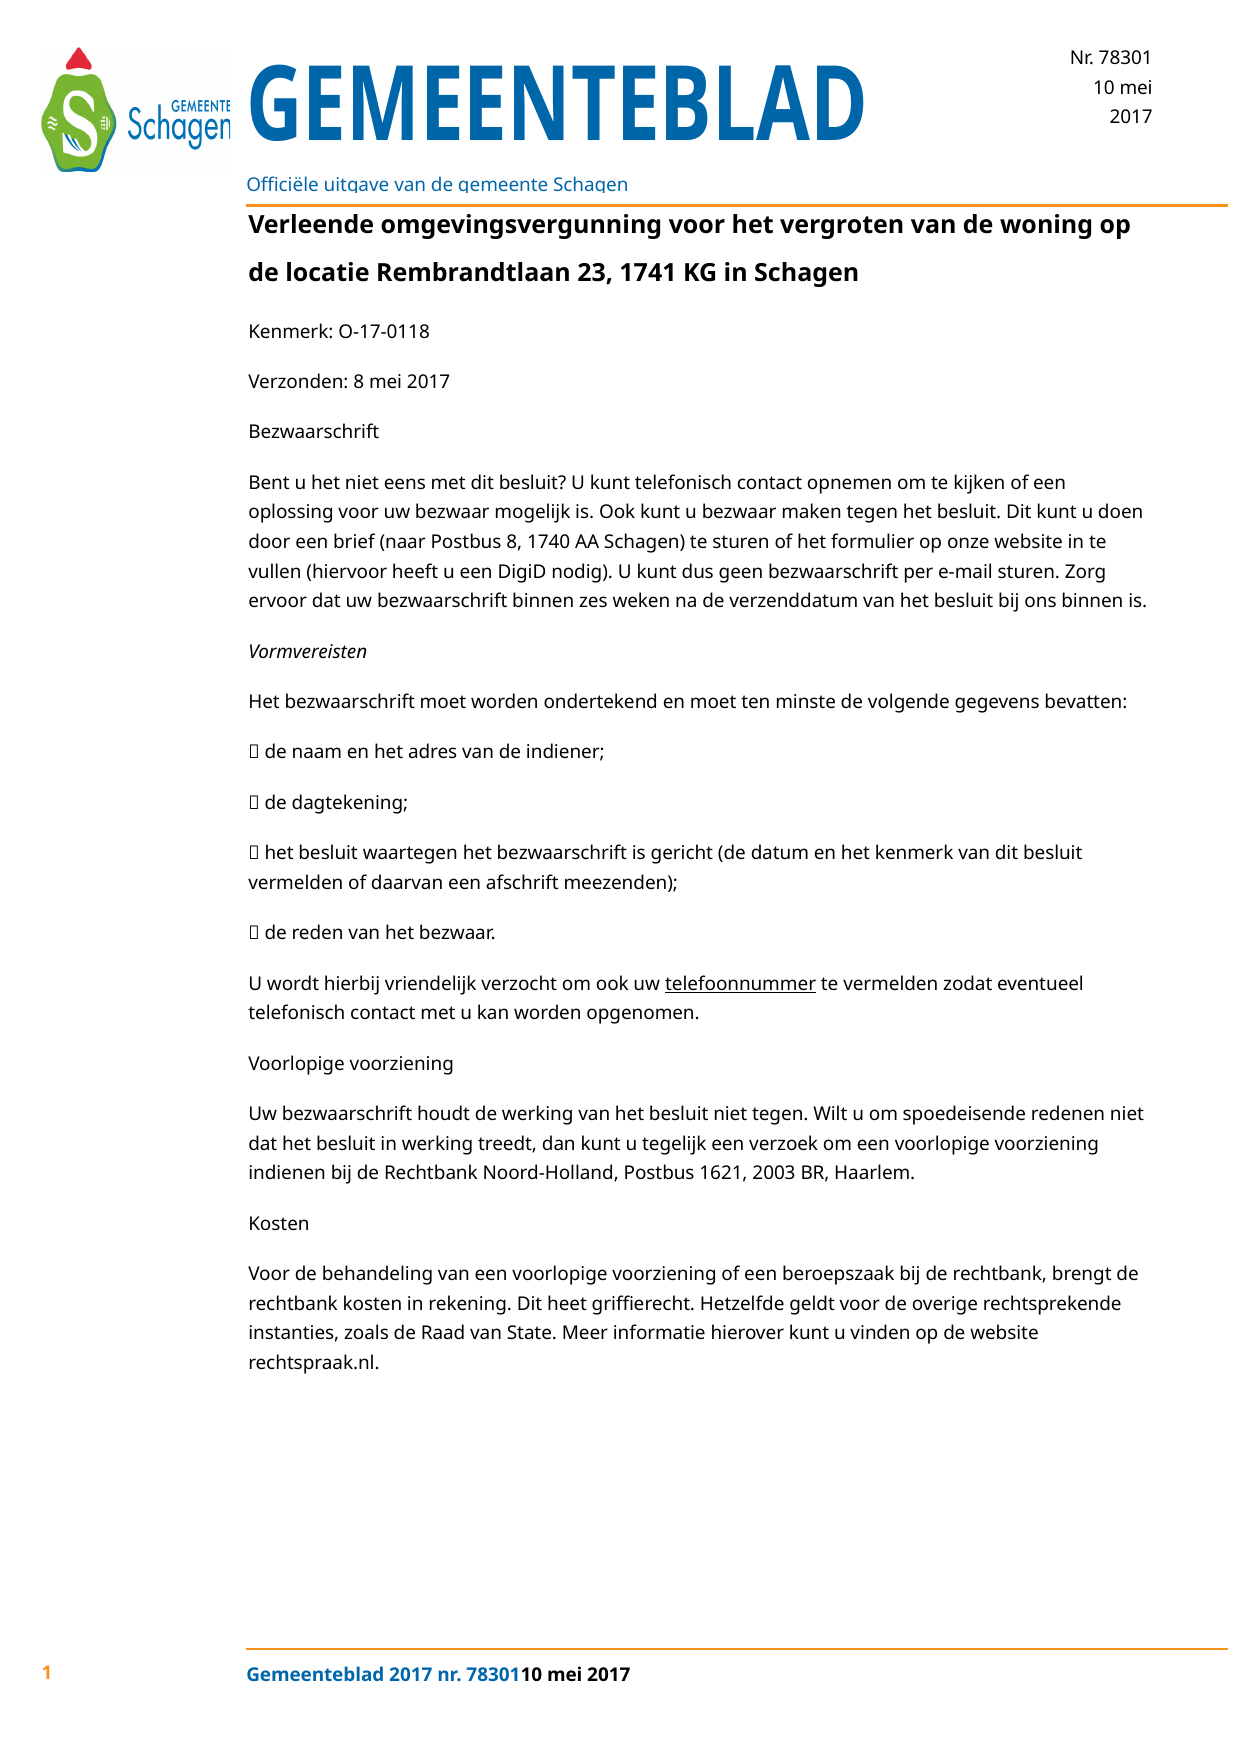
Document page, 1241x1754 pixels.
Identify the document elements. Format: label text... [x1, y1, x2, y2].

text  de dagtekening; [248, 789, 1152, 815]
text Kenmerk: O-17-0118 [248, 318, 1152, 344]
picture [41, 47, 231, 172]
text Vormvereisten [248, 638, 1152, 664]
text Voor de behandeling van een voorlopige voorziening of een beroepszaak bij de rechtbank, brengt de rechtbank kosten in rekening. Dit heet griffierecht. Hetzelfde geldt voor de overige rechtsprekende instanties, zoals de Raad van State. Meer informatie hierover kunt u vinden op de website rechtspraak.nl. [248, 1260, 1152, 1375]
text Het bezwaarschrift moet worden ondertekend en moet ten minste de volgende gegevens bevatten: [248, 688, 1152, 714]
text Verleende omgevingsvergunning voor het vergroten van de woning op de locatie Rembrandtlaan 23, 1741 KG in Schagen [248, 207, 1152, 288]
text  het besluit waartegen het bezwaarschrift is gericht (de datum en het kenmerk van dit besluit vermelden of daarvan een afschrift meezenden); [248, 839, 1152, 895]
text  de naam en het adres van de indiener; [248, 739, 1152, 764]
text Uw bezwaarschrift houdt de werking van het besluit niet tegen. Wilt u om spoedeisende redenen niet dat het besluit in werking treedt, dan kunt u tegelijk een verzoek om een voorlopige voorziening indienen bij de Rechtbank Noord-Holland, Postbus 1621, 2003 BR, Haarlem. [248, 1100, 1152, 1185]
text Kosten [248, 1210, 1152, 1236]
text Bezwaarschrift [248, 419, 1152, 444]
text Verzonden: 8 mei 2017 [248, 368, 1152, 394]
text Voorlopige voorziening [248, 1050, 1152, 1076]
text Bent u het niet eens met dit besluit? U kunt telefonisch contact opnemen om te kijken of een oplossing voor uw bezwaar mogelijk is. Ook kunt u bezwaar maken tegen het besluit. Dit kunt u doen door een brief (naar Postbus 8, 1740 AA Schagen) te sturen of het formulier op onze website in te vullen (hiervoor heeft u een DigiD nodig). U kunt dus geen bezwaarschrift per e-mail sturen. Zorg ervoor dat uw bezwaarschrift binnen zes weken na de verzenddatum van het besluit bij ons binnen is. [248, 469, 1152, 613]
text U wordt hierbij vriendelijk verzocht om ook uw telefoonnummer te vermelden zodat eventueel telefonisch contact met u kan worden opgenomen. [248, 970, 1152, 1025]
text  de reden van het bezwaar. [248, 919, 1152, 945]
